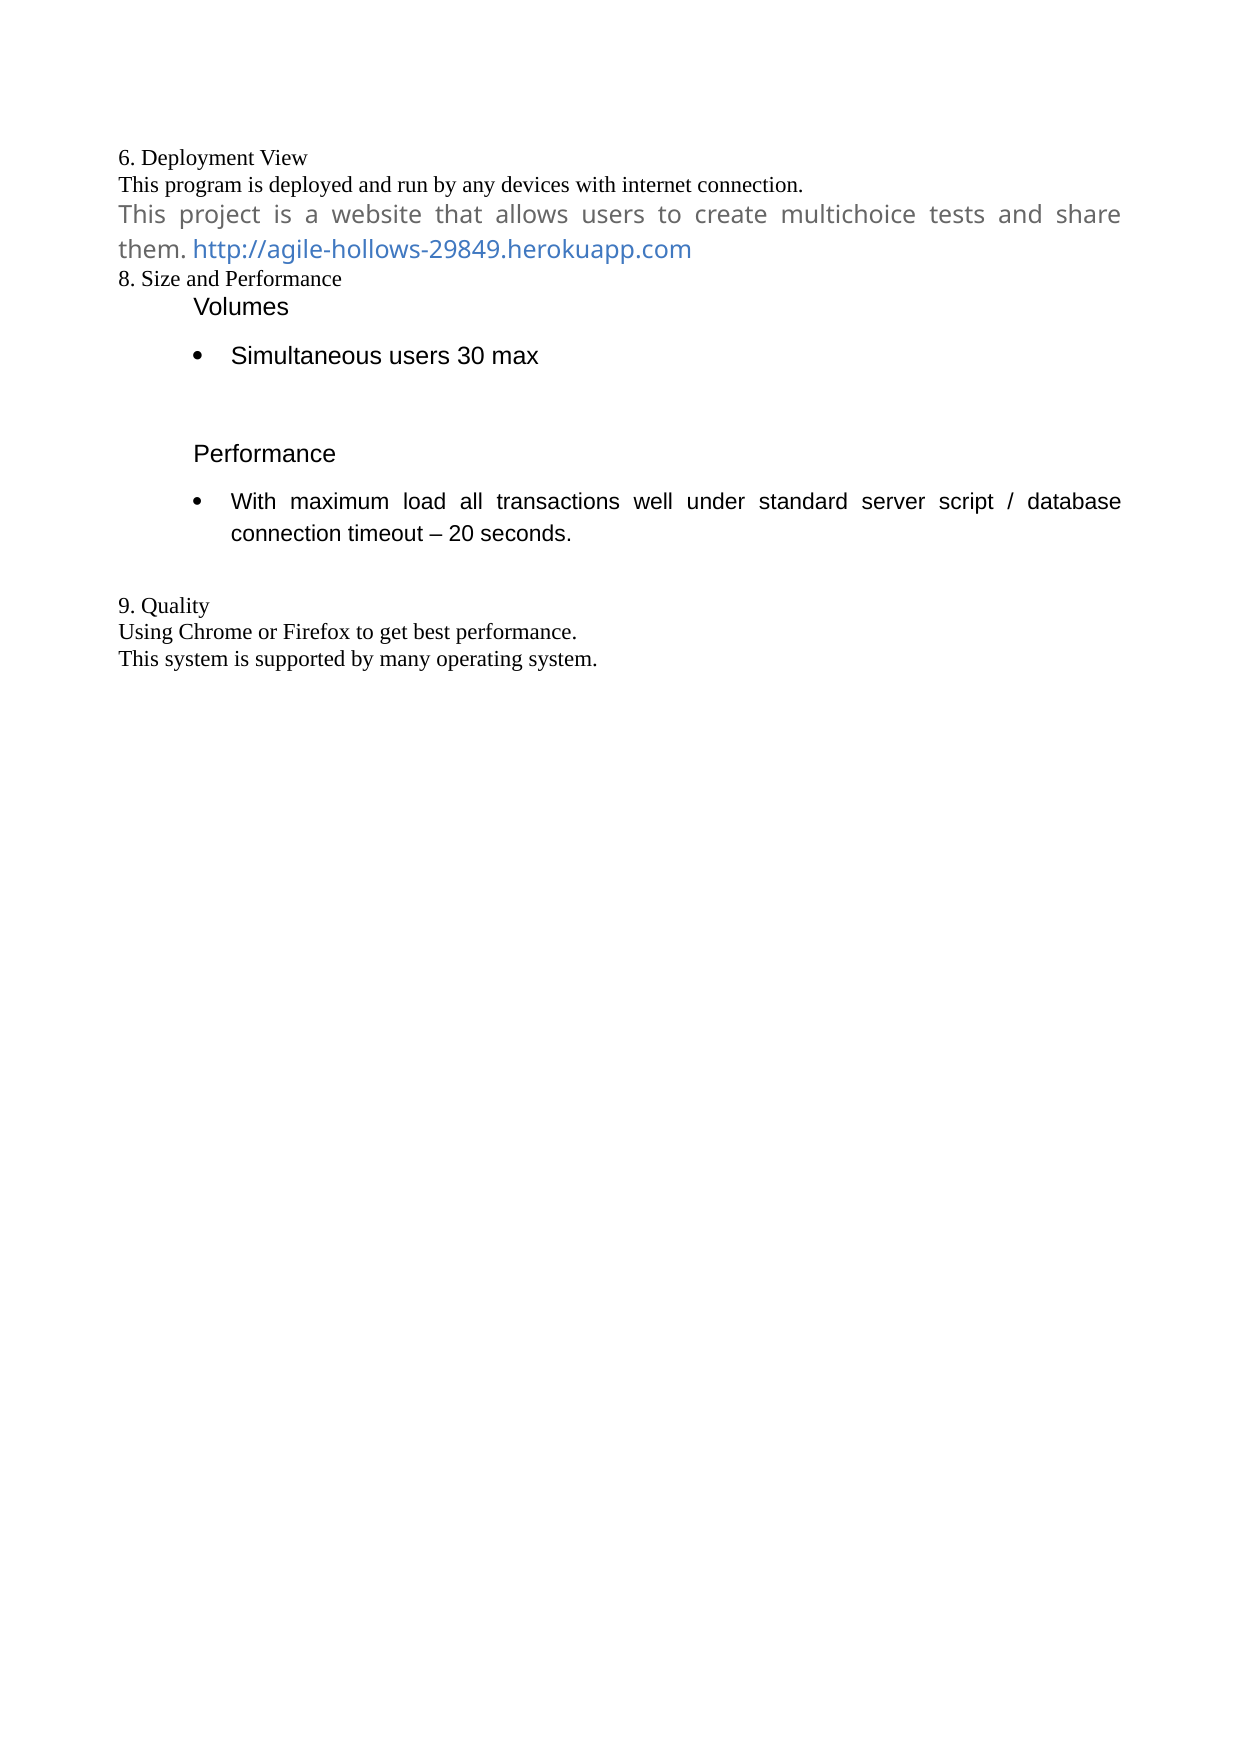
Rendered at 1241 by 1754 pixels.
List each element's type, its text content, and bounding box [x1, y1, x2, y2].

list With maximum load all transactions well under standard server script / database connection timeout – 20 seconds. [193, 488, 1122, 546]
text 6. Deployment View [118, 144, 1122, 171]
text Performance [156, 439, 1122, 468]
text 8. Size and Performance [118, 265, 1122, 292]
text This system is supported by many operating system. [118, 645, 1122, 671]
text This program is deployed and run by any devices with internet connection. [118, 171, 1122, 197]
text Using Chrome or Firefox to get best performance. [118, 618, 1122, 645]
text Volumes [156, 292, 1122, 320]
list Simultaneous users 30 max [193, 341, 1122, 369]
text 9. Quality [118, 592, 1122, 618]
text This project is a website that allows users to create multichoice tests and share them. http://agile-hollows-29849.herokuapp.com [118, 197, 1122, 265]
